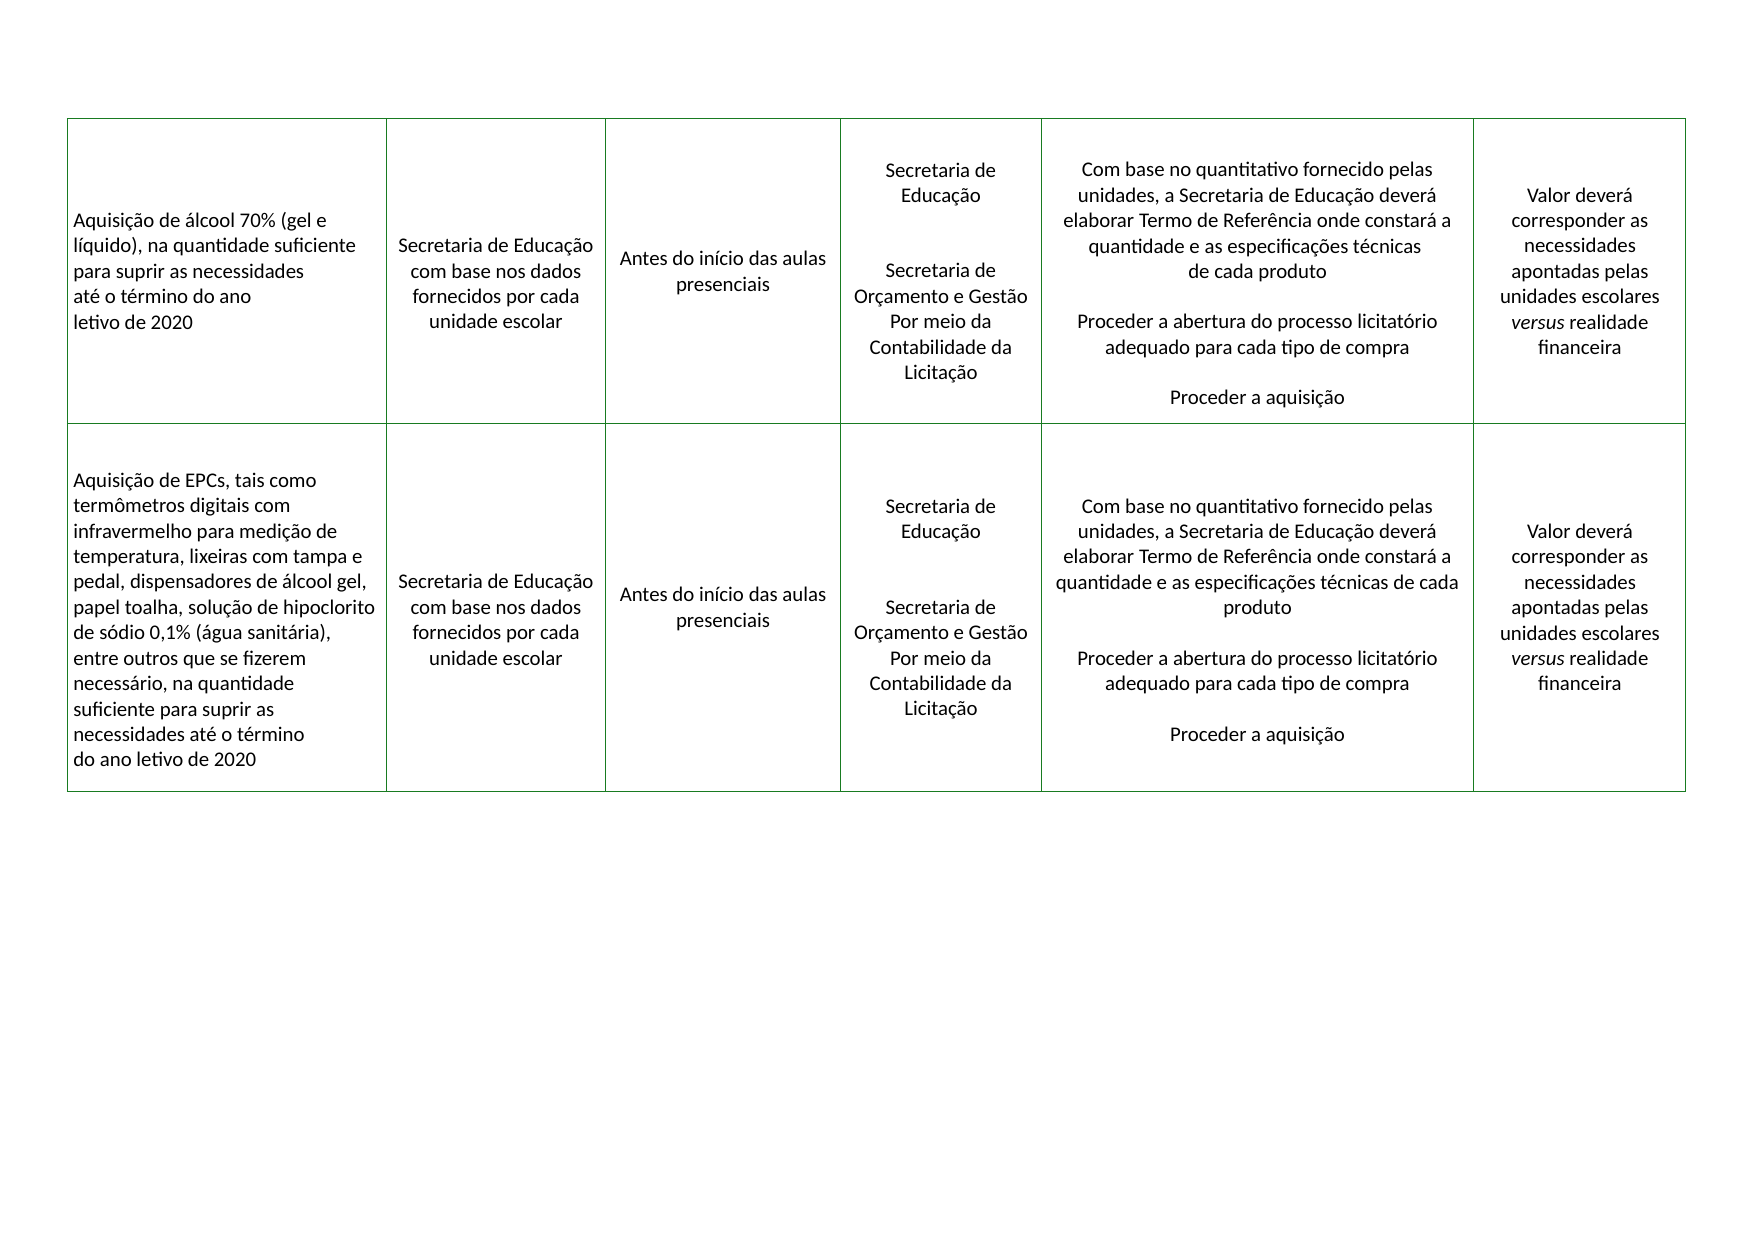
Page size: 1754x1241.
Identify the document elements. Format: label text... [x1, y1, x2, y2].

table_cell Aquisição de álcool 70% (gel e líquido), na quantidade suficiente para suprir as necessidades até o término do ano letivo de 2020 [68, 119, 386, 422]
table_cell Antes do início das aulas presenciais [606, 424, 840, 791]
table_cell Valor deverá corresponder as necessidades apontadas pelas unidades escolares versus realidade financeira [1474, 424, 1685, 791]
table_cell Com base no quantitativo fornecido pelas unidades, a Secretaria de Educação deverá elaborar Termo de Referência onde constará a quantidade e as especificações técnicas de cada produto Proceder a abertura do processo licitatório adequado para cada tipo de compra Proceder a aquisição [1042, 119, 1473, 422]
table_cell Secretaria de Educação com base nos dados fornecidos por cada unidade escolar [387, 119, 605, 422]
table_cell Aquisição de EPCs, tais como termômetros digitais com infravermelho para medição de temperatura, lixeiras com tampa e pedal, dispensadores de álcool gel, papel toalha, solução de hipoclorito de sódio 0,1% (água sanitária), entre outros que se fizerem necessário, na quantidade suficiente para suprir as necessidades até o término do ano letivo de 2020 [68, 424, 386, 791]
table_cell Com base no quantitativo fornecido pelas unidades, a Secretaria de Educação deverá elaborar Termo de Referência onde constará a quantidade e as especificações técnicas de cada produto Proceder a abertura do processo licitatório adequado para cada tipo de compra Proceder a aquisição [1042, 424, 1473, 791]
table_cell Secretaria de Educação Secretaria de Orçamento e Gestão Por meio da Contabilidade da Licitação [841, 119, 1041, 422]
table_cell Secretaria de Educação com base nos dados fornecidos por cada unidade escolar [387, 424, 605, 791]
table_cell Antes do início das aulas presenciais [606, 119, 840, 422]
table_cell Valor deverá corresponder as necessidades apontadas pelas unidades escolares versus realidade financeira [1474, 119, 1685, 422]
table_cell Secretaria de Educação Secretaria de Orçamento e Gestão Por meio da Contabilidade da Licitação [841, 424, 1041, 791]
